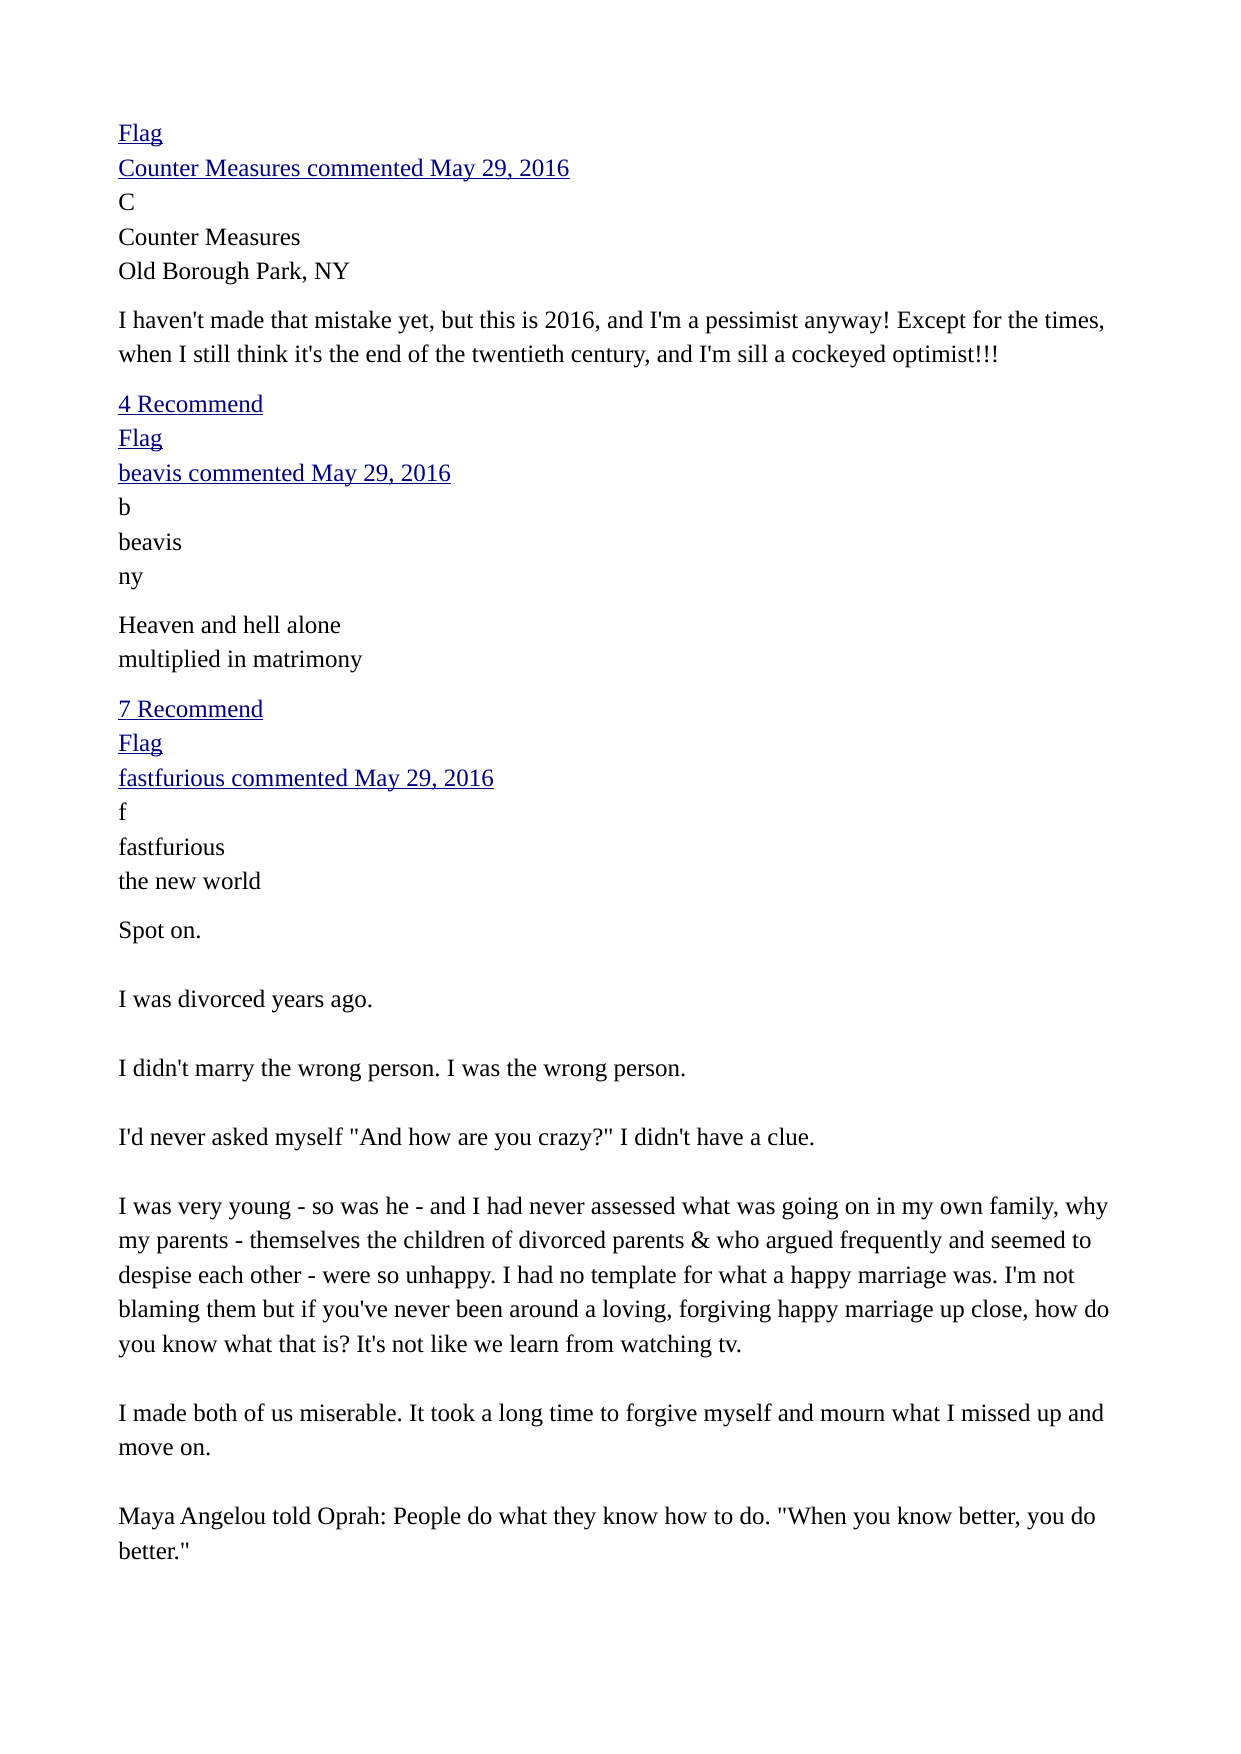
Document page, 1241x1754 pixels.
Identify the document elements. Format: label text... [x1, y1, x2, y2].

text Spot on. I was divorced years ago. I didn't marry the wrong person. I was the wrong person. I'd never asked myself "And how are you crazy?" I didn't have a clue. I was very young - so was he - and I had never assessed what was going on in my own family, why my parents - themselves the children of divorced parents & who argued frequently and seemed to despise each other - were so unhappy. I had no template for what a happy marriage was. I'm not blaming them but if you've never been around a loving, forgiving happy marriage up close, how do you know what that is? It's not like we learn from watching tv. I made both of us miserable. It took a long time to forgive myself and mourn what I missed up and move on. Maya Angelou told Oprah: People do what they know how to do. "When you know better, you do better." [118, 915, 1122, 1599]
text fastfurious [118, 832, 1122, 860]
text beavis [118, 527, 1122, 555]
text I haven't made that mistake yet, but this is 2016, and I'm a pessimist anyway! Except for the times, when I still think it's the end of the twentieth century, and I'm sill a cockeyed optimist!!! [118, 305, 1122, 368]
text 4 Recommend [118, 389, 1122, 417]
text Flag [118, 423, 1122, 452]
text beavis commented May 29, 2016 [118, 458, 1122, 486]
text f [118, 797, 1122, 826]
text Flag [118, 728, 1122, 757]
text b [118, 492, 1122, 521]
text the new world [118, 866, 1122, 895]
text Heaven and hell alone multiplied in matrimony [118, 610, 1122, 673]
text Counter Measures [118, 222, 1122, 250]
text Counter Measures commented May 29, 2016 [118, 153, 1122, 181]
text fastfurious commented May 29, 2016 [118, 763, 1122, 791]
text ny [118, 561, 1122, 590]
text Flag [118, 118, 1122, 147]
text Old Borough Park, NY [118, 256, 1122, 285]
text C [118, 187, 1122, 216]
text 7 Recommend [118, 694, 1122, 722]
